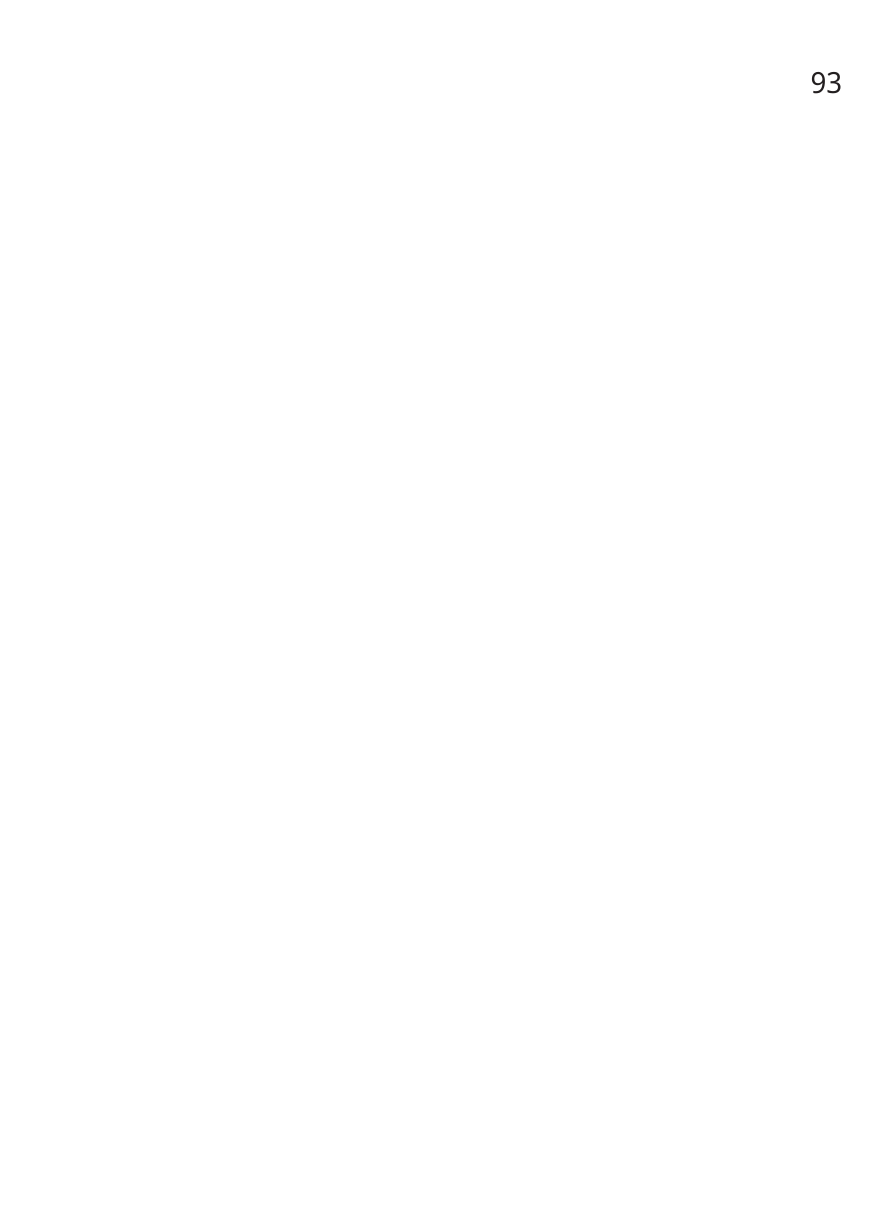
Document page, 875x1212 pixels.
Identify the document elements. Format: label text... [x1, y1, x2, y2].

subtitle 93 [21, 62, 842, 102]
